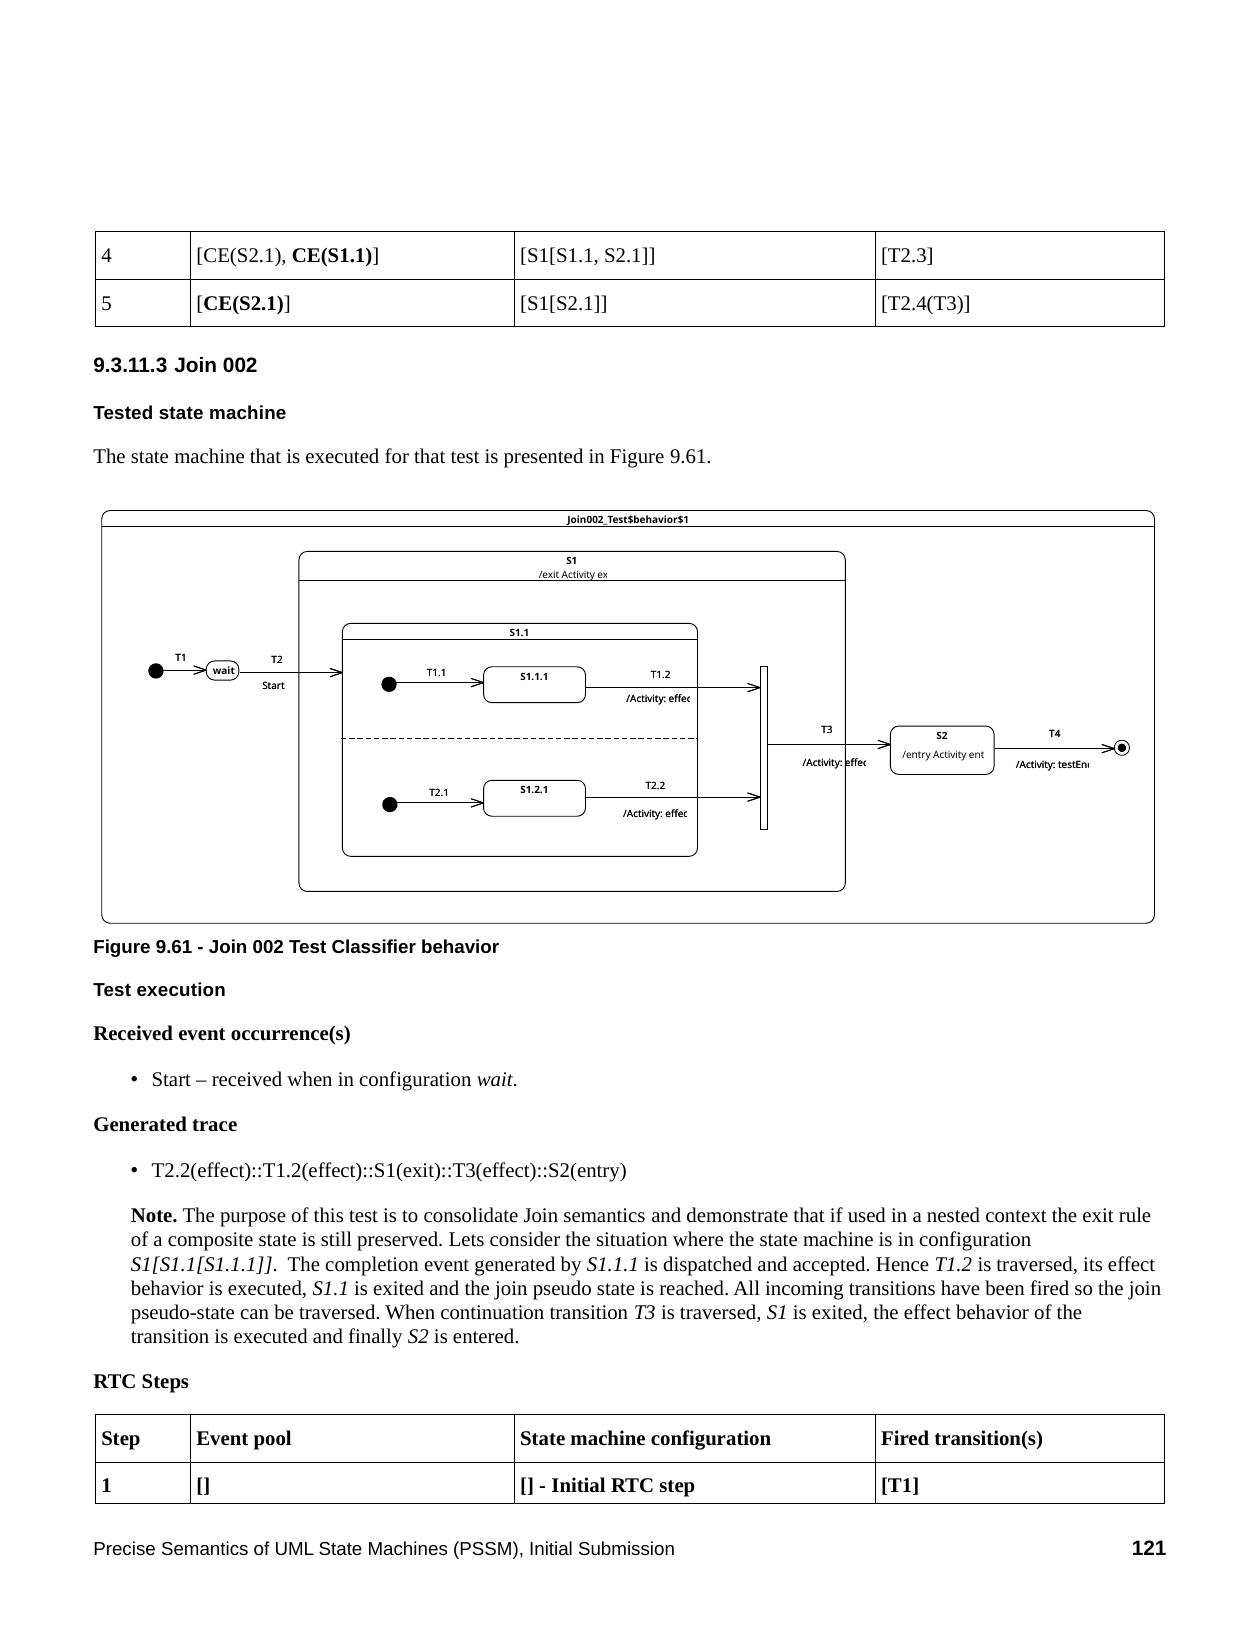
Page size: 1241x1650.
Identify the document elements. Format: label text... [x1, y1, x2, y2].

subtitle Test execution [93, 958, 1164, 1000]
text Generated trace [93, 1112, 1164, 1136]
text Note. The purpose of this test is to consolidate Join semantics and demonstrate that if used in a nested context the exit rule of a composite state is still preserved. Lets consider the situation where the state machine is in configuration S1[S1.1[S1.1.1]]. The completion event generated by S1.1.1 is dispatched and accepted. Hence T1.2 is traversed, its effect behavior is executed, S1.1 is exited and the join pseudo state is reached. All incoming transitions have been fired so the join pseudo-state can be traversed. When continuation transition T3 is traversed, S1 is exited, the effect behavior of the transition is executed and finally S2 is entered. [131, 1203, 1164, 1348]
text Figure 9.61 - Join 002 Test Classifier behavior [93, 502, 1164, 958]
table_cell 5 [96, 280, 190, 326]
table_cell [T2.4(T3)] [876, 280, 1164, 326]
table_cell [CE(S2.1), CE(S1.1)] [191, 232, 514, 279]
table_cell [S1[S1.1, S2.1]] [515, 232, 875, 279]
table_cell [] [191, 1463, 514, 1503]
table_header Fired transition(s) [876, 1415, 1164, 1462]
table_cell [T1] [876, 1463, 1164, 1503]
table_cell [T2.3] [876, 232, 1164, 279]
table_cell [] - Initial RTC step [515, 1463, 875, 1503]
table_cell 4 [96, 232, 190, 279]
subtitle [93, 489, 1164, 502]
text Received event occurrence(s) [93, 1021, 1164, 1045]
table_header Event pool [191, 1415, 514, 1462]
table_cell [S1[S2.1]] [515, 280, 875, 326]
text The state machine that is executed for that test is presented in Figure 9.61. [93, 444, 1164, 468]
table_header State machine configuration [515, 1415, 875, 1462]
table_cell 1 [96, 1463, 190, 1503]
list Start – received when in configuration wait. [131, 1066, 1164, 1091]
list T2.2(effect)::T1.2(effect)::S1(exit)::T3(effect)::S2(entry) [131, 1157, 1164, 1182]
text RTC Steps [93, 1369, 1164, 1393]
subtitle Tested state machine [93, 402, 1164, 423]
subtitle Join 002 [93, 352, 1164, 377]
table_header Step [96, 1415, 190, 1462]
table_cell [CE(S2.1)] [191, 280, 514, 326]
